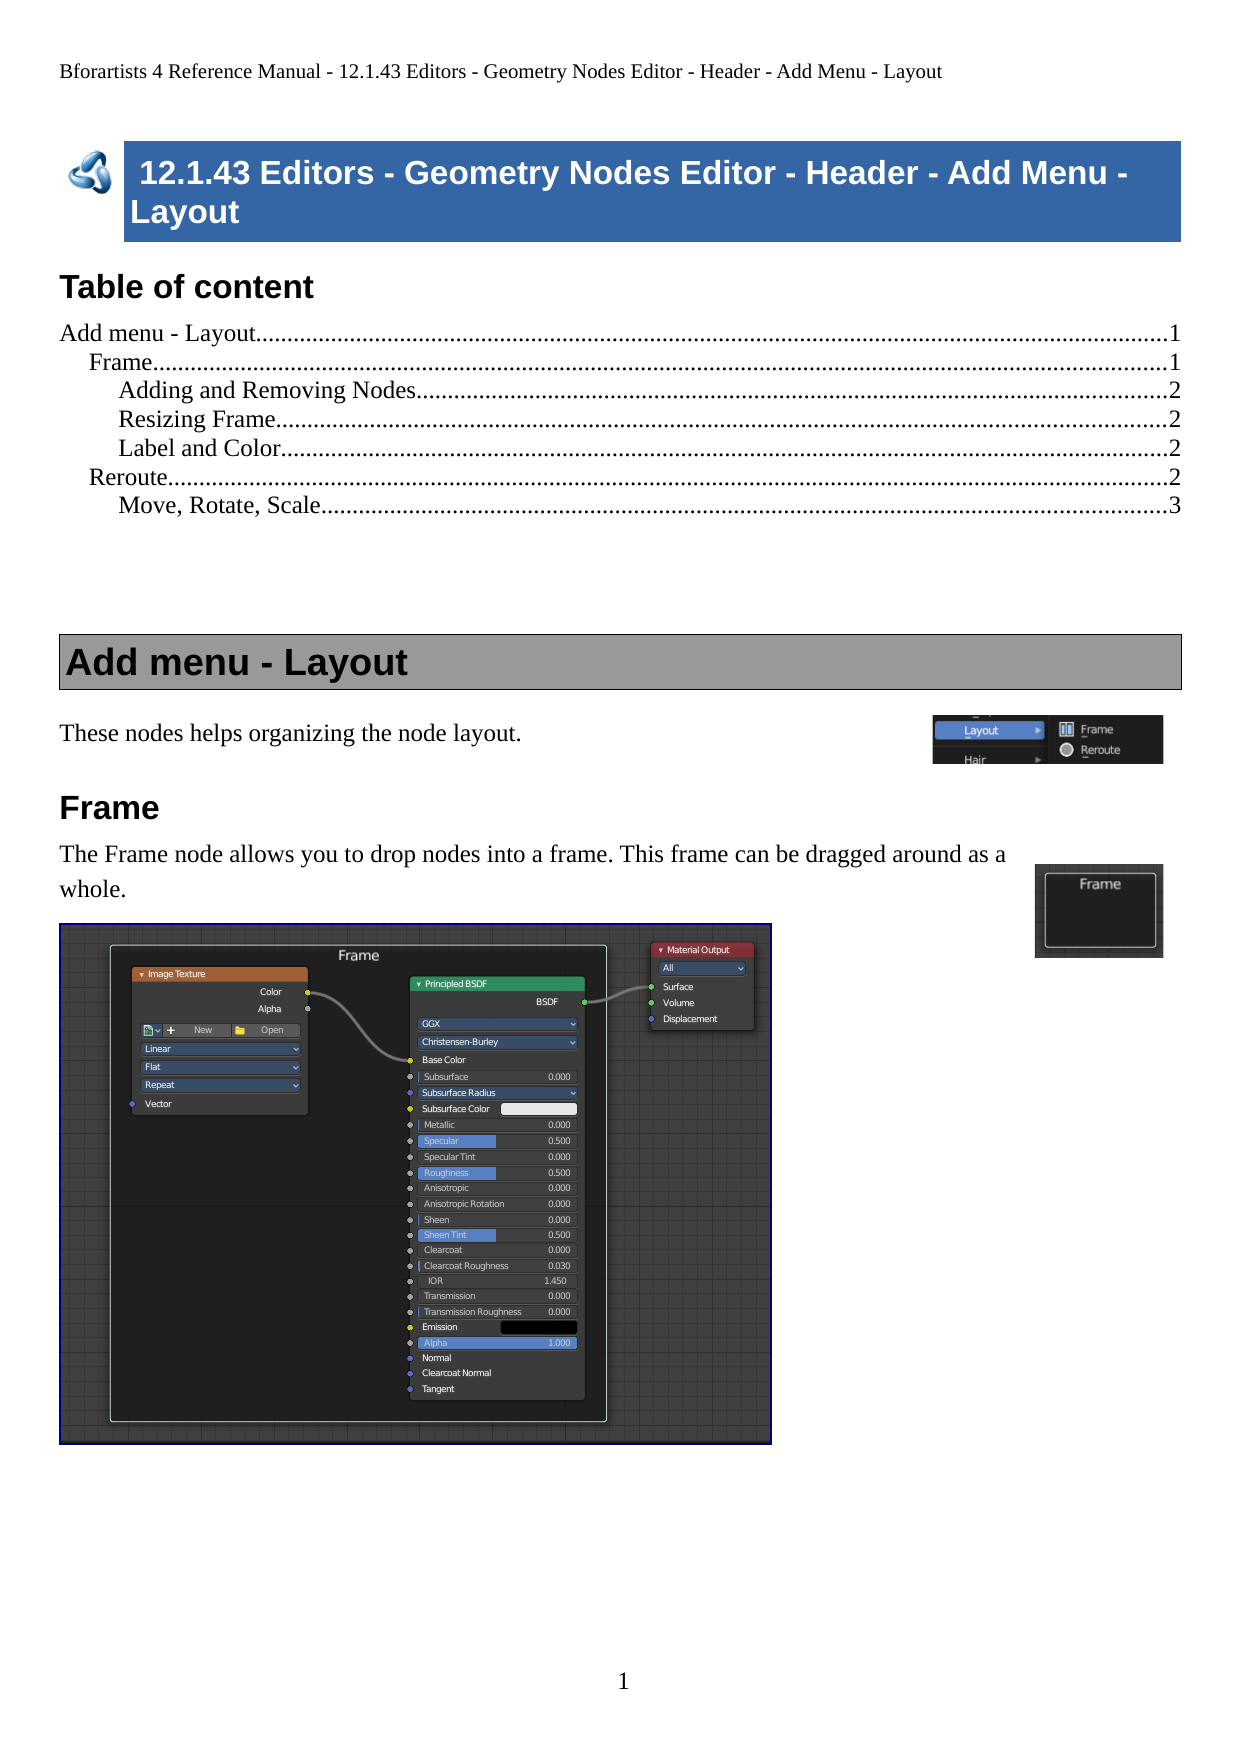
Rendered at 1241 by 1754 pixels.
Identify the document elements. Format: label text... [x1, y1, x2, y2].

picture [1034, 864, 1164, 958]
text Adding and Removing Nodes 2 [118, 375, 1181, 404]
table_header [59, 141, 124, 242]
subtitle Frame [59, 788, 1181, 827]
table_header 12.1.43 Editors - Geometry Nodes Editor - Header - Add Menu - Layout [124, 141, 1181, 242]
text Add menu - Layout 1 [59, 318, 1181, 347]
picture [61, 925, 770, 1443]
table_header Add menu - Layout [60, 635, 1181, 689]
text Reroute 2 [88, 462, 1181, 490]
text Resizing Frame 2 [118, 404, 1181, 433]
text These nodes helps organizing the node layout. [59, 718, 932, 747]
text Move, Rotate, Scale 3 [118, 490, 1181, 519]
subtitle Table of content [59, 267, 1181, 305]
text Label and Color 2 [118, 433, 1181, 462]
picture [932, 715, 1164, 764]
text The Frame node allows you to drop nodes into a frame. This frame can be dragged around as a whole. [59, 839, 1181, 902]
picture [65, 147, 114, 197]
text Frame 1 [88, 347, 1181, 375]
